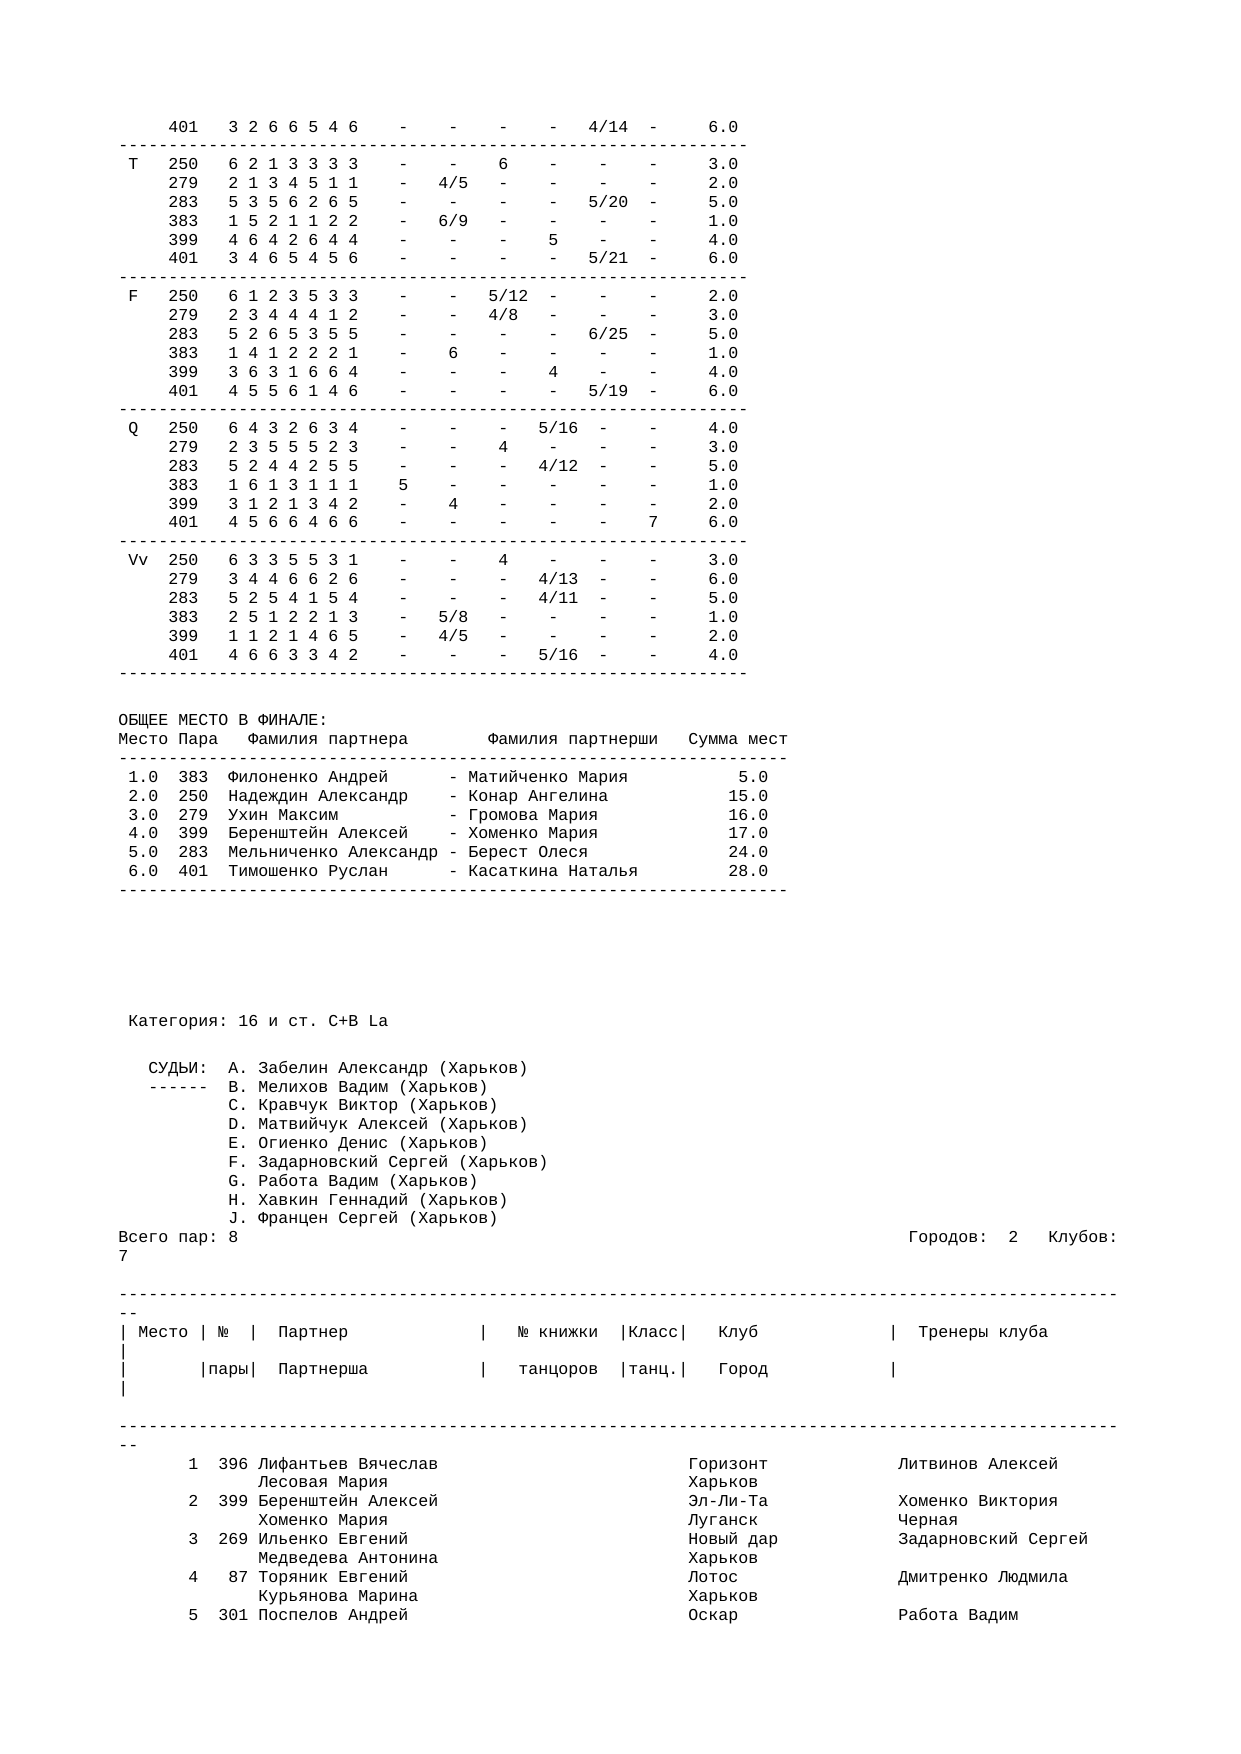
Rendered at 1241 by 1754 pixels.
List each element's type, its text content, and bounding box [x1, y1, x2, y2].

text --------------------------------------------------------------- [118, 533, 1122, 552]
text | Место | № | Партнер | № книжки |Класс| Клуб | Тренеры клуба | [118, 1323, 1122, 1361]
text | |пары| Партнерша | танцоров |танц.| Город | | [118, 1361, 1122, 1399]
text J. Францен Сергей (Харьков) [118, 1210, 1122, 1229]
text 399 1 1 2 1 4 6 5 - 4/5 - - - - 2.0 [118, 627, 1122, 646]
text 2.0 250 Надеждин Александр - Конар Ангелина 15.0 [118, 787, 1122, 806]
text 401 4 5 6 6 4 6 6 - - - - - 7 6.0 [118, 514, 1122, 533]
text Лесовая Мария Харьков [118, 1474, 1122, 1493]
text T 250 6 2 1 3 3 3 3 - - 6 - - - 3.0 [118, 156, 1122, 175]
text Медведева Антонина Харьков [118, 1549, 1122, 1568]
text Категория: 16 и ст. C+B La [118, 1012, 1122, 1031]
text Место Пара Фамилия партнера Фамилия партнерши Сумма мест [118, 731, 1122, 749]
text E. Огиенко Денис (Харьков) [118, 1135, 1122, 1153]
text 401 3 4 6 5 4 5 6 - - - - 5/21 - 6.0 [118, 250, 1122, 269]
text --------------------------------------------------------------- [118, 269, 1122, 288]
text 383 1 5 2 1 1 2 2 - 6/9 - - - - 1.0 [118, 212, 1122, 231]
text СУДЬИ: A. Забелин Александр (Харьков) [118, 1059, 1122, 1078]
text 1.0 383 Филоненко Андрей - Матийченко Мария 5.0 [118, 768, 1122, 787]
text Хоменко Мария Луганск Черная [118, 1512, 1122, 1531]
text 3 269 Ильенко Евгений Новый дар Задарновский Сергей [118, 1531, 1122, 1549]
text 4.0 399 Беренштейн Алексей - Хоменко Мария 17.0 [118, 825, 1122, 844]
text 1 396 Лифантьев Вячеслав Горизонт Литвинов Алексей [118, 1455, 1122, 1474]
text H. Хавкин Геннадий (Харьков) [118, 1191, 1122, 1210]
text 5 301 Поспелов Андрей Оскар Работа Вадим [118, 1606, 1122, 1625]
text --------------------------------------------------------------- [118, 401, 1122, 420]
text 383 1 4 1 2 2 2 1 - 6 - - - - 1.0 [118, 344, 1122, 363]
text 401 4 5 5 6 1 4 6 - - - - 5/19 - 6.0 [118, 382, 1122, 401]
text 279 2 3 4 4 4 1 2 - - 4/8 - - - 3.0 [118, 307, 1122, 326]
text ------ B. Мелихов Вадим (Харьков) [118, 1078, 1122, 1097]
text 399 4 6 4 2 6 4 4 - - - 5 - - 4.0 [118, 231, 1122, 250]
text ОБЩЕЕ МЕСТО В ФИНАЛЕ: [118, 712, 1122, 731]
text 399 3 6 3 1 6 6 4 - - - 4 - - 4.0 [118, 363, 1122, 382]
text Всего пар: 8 Городов: 2 Клубов: 7 [118, 1229, 1122, 1267]
text 383 1 6 1 3 1 1 1 5 - - - - - 1.0 [118, 476, 1122, 495]
text G. Работа Вадим (Харьков) [118, 1172, 1122, 1191]
text 3.0 279 Ухин Максим - Громова Мария 16.0 [118, 806, 1122, 825]
text 4 87 Торяник Евгений Лотос Дмитренко Людмила [118, 1568, 1122, 1587]
text F 250 6 1 2 3 5 3 3 - - 5/12 - - - 2.0 [118, 288, 1122, 307]
text 283 5 2 5 4 1 5 4 - - - 4/11 - - 5.0 [118, 589, 1122, 608]
text F. Задарновский Сергей (Харьков) [118, 1153, 1122, 1172]
text --------------------------------------------------------------- [118, 137, 1122, 156]
text ------------------------------------------------------------------- [118, 749, 1122, 768]
text 383 2 5 1 2 2 1 3 - 5/8 - - - - 1.0 [118, 608, 1122, 627]
text --------------------------------------------------------------- [118, 665, 1122, 684]
text 279 3 4 4 6 6 2 6 - - - 4/13 - - 6.0 [118, 571, 1122, 589]
text 6.0 401 Тимошенко Руслан - Касаткина Наталья 28.0 [118, 863, 1122, 881]
text 283 5 2 6 5 3 5 5 - - - - 6/25 - 5.0 [118, 326, 1122, 344]
text C. Кравчук Виктор (Харьков) [118, 1097, 1122, 1116]
text ------------------------------------------------------------------------------------------------------ [118, 1267, 1122, 1323]
text 399 3 1 2 1 3 4 2 - 4 - - - - 2.0 [118, 495, 1122, 514]
text 279 2 1 3 4 5 1 1 - 4/5 - - - - 2.0 [118, 175, 1122, 193]
text 401 4 6 6 3 3 4 2 - - - 5/16 - - 4.0 [118, 646, 1122, 665]
text Vv 250 6 3 3 5 5 3 1 - - 4 - - - 3.0 [118, 552, 1122, 571]
text 401 3 2 6 6 5 4 6 - - - - 4/14 - 6.0 [118, 118, 1122, 137]
text D. Матвийчук Алексей (Харьков) [118, 1116, 1122, 1135]
text ------------------------------------------------------------------- [118, 881, 1122, 900]
text 283 5 3 5 6 2 6 5 - - - - 5/20 - 5.0 [118, 193, 1122, 212]
text Q 250 6 4 3 2 6 3 4 - - - 5/16 - - 4.0 [118, 420, 1122, 439]
text 283 5 2 4 4 2 5 5 - - - 4/12 - - 5.0 [118, 457, 1122, 476]
text 279 2 3 5 5 5 2 3 - - 4 - - - 3.0 [118, 439, 1122, 457]
text Курьянова Марина Харьков [118, 1587, 1122, 1606]
text ------------------------------------------------------------------------------------------------------ [118, 1399, 1122, 1455]
text 2 399 Беренштейн Алексей Эл-Ли-Та Хоменко Виктория [118, 1493, 1122, 1512]
text 5.0 283 Мельниченко Александр - Берест Олеся 24.0 [118, 844, 1122, 863]
